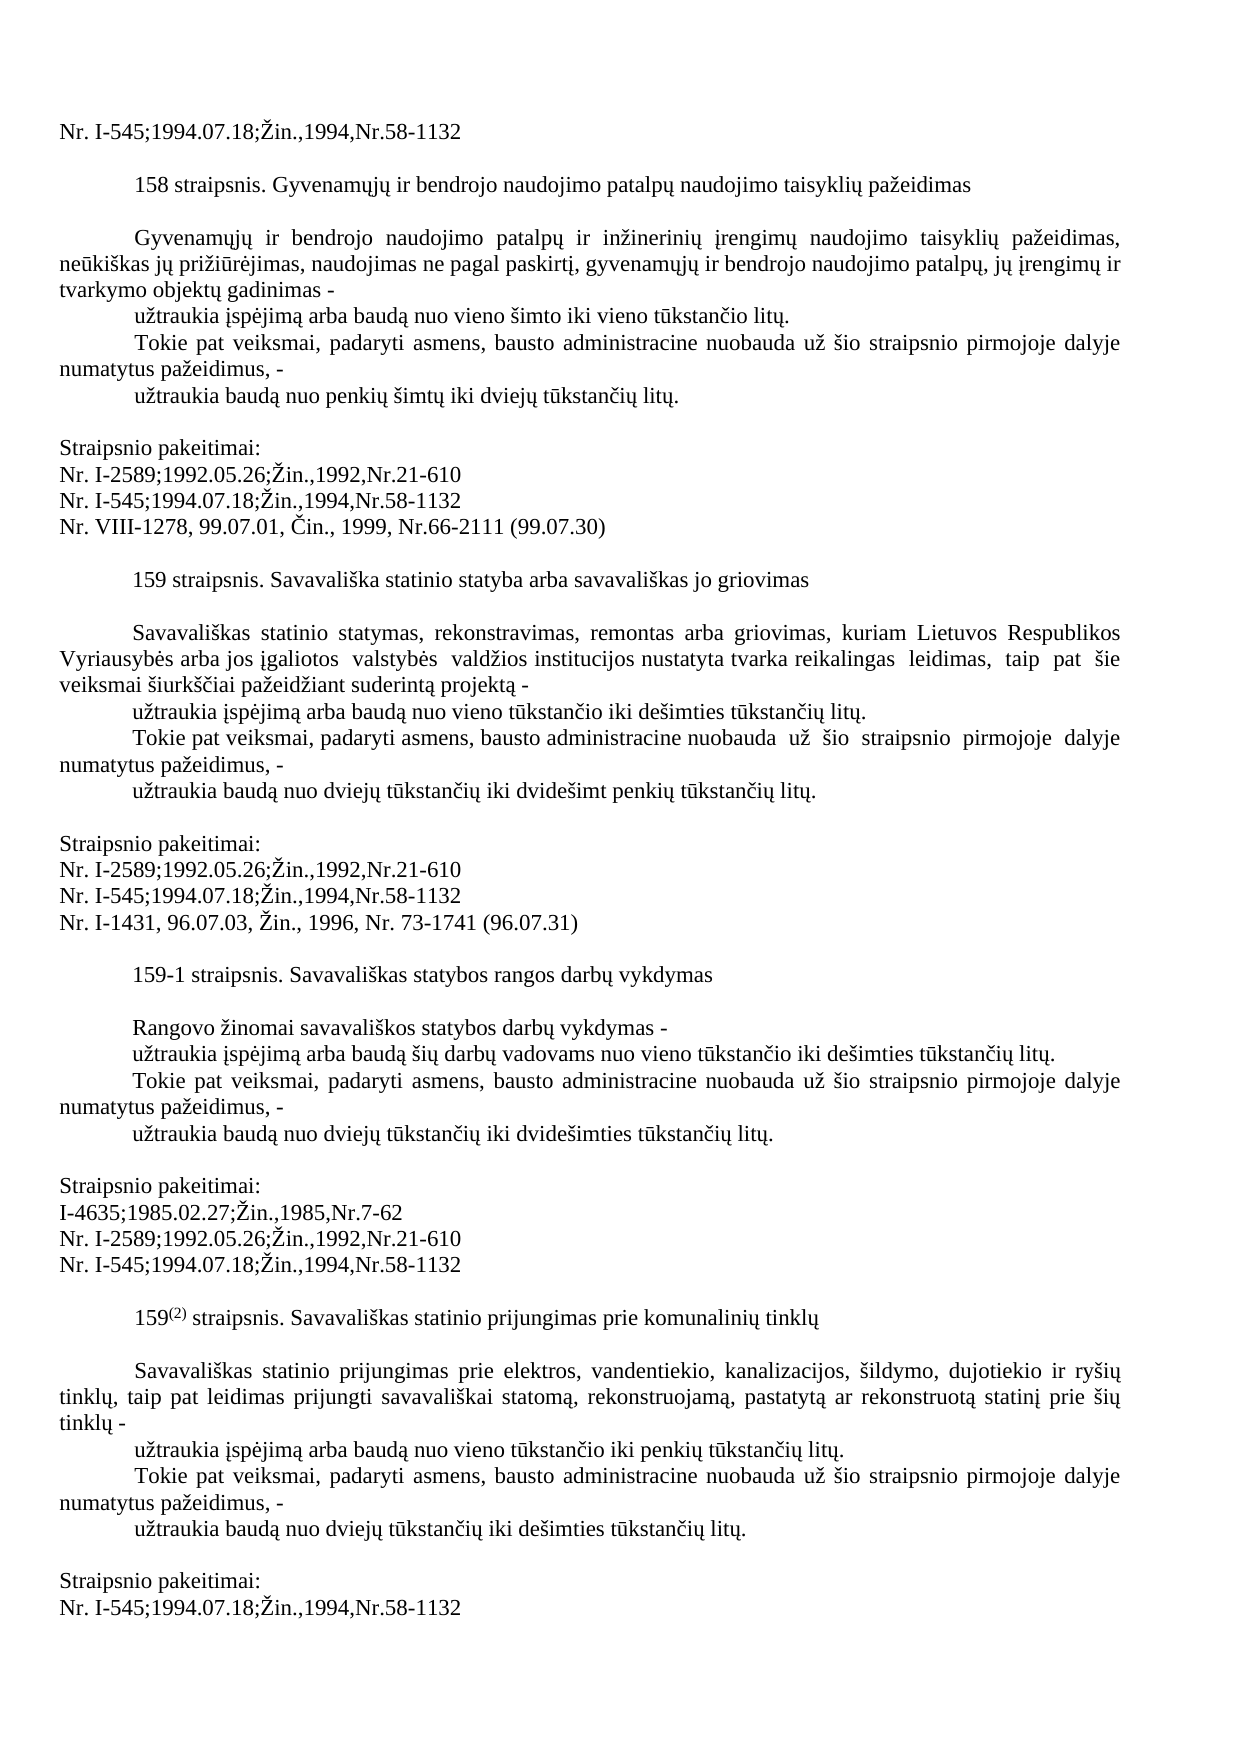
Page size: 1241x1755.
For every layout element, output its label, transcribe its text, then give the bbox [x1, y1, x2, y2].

text užtraukia baudą nuo penkių šimtų iki dviejų tūkstančių litų. [59, 382, 1122, 408]
text Nr. I-2589;1992.05.26;Žin.,1992,Nr.21-610 [59, 461, 1122, 487]
text užtraukia baudą nuo dviejų tūkstančių iki dvidešimties tūkstančių litų. [59, 1119, 1122, 1146]
text užtraukia baudą nuo dviejų tūkstančių iki dešimties tūkstančių litų. [59, 1515, 1122, 1541]
text Nr. I-545;1994.07.18;Žin.,1994,Nr.58-1132 [59, 118, 1122, 144]
text užtraukia įspėjimą arba baudą nuo vieno šimto iki vieno tūkstančio litų. [59, 303, 1122, 329]
text Nr. I-545;1994.07.18;Žin.,1994,Nr.58-1132 [59, 487, 1122, 513]
text 159-1 straipsnis. Savavališkas statybos rangos darbų vykdymas [59, 961, 1122, 988]
text Gyvenamųjų ir bendrojo naudojimo patalpų ir inžinerinių įrengimų naudojimo taisyklių pažeidimas, neūkiškas jų prižiūrėjimas, naudojimas ne pagal paskirtį, gyvenamųjų ir bendrojo naudojimo patalpų, jų įrengimų ir tvarkymo objektų gadinimas - [59, 223, 1122, 303]
text užtraukia įspėjimą arba baudą nuo vieno tūkstančio iki dešimties tūkstančių litų. [59, 698, 1122, 724]
text Nr. I-1431, 96.07.03, Žin., 1996, Nr. 73-1741 (96.07.31) [59, 909, 1122, 935]
text Nr. VIII-1278, 99.07.01, Čin., 1999, Nr.66-2111 (99.07.30) [59, 513, 1122, 540]
text Tokie pat veiksmai, padaryti asmens, bausto administracine nuobauda už šio straipsnio pirmojoje dalyje numatytus pažeidimus, - [59, 1462, 1122, 1515]
text Tokie pat veiksmai, padaryti asmens, bausto administracine nuobauda už šio straipsnio pirmojoje dalyje numatytus pažeidimus, - [59, 724, 1122, 777]
text I-4635;1985.02.27;Žin.,1985,Nr.7-62 [59, 1199, 1122, 1225]
text Tokie pat veiksmai, padaryti asmens, bausto administracine nuobauda už šio straipsnio pirmojoje dalyje numatytus pažeidimus, - [59, 1067, 1122, 1119]
text Straipsnio pakeitimai: [59, 434, 1122, 461]
text užtraukia baudą nuo dviejų tūkstančių iki dvidešimt penkių tūkstančių litų. [59, 777, 1122, 803]
text Straipsnio pakeitimai: [59, 830, 1122, 856]
text 159 straipsnis. Savavališka statinio statyba arba savavališkas jo griovimas [59, 566, 1122, 592]
text Nr. I-545;1994.07.18;Žin.,1994,Nr.58-1132 [59, 1251, 1122, 1278]
text Nr. I-2589;1992.05.26;Žin.,1992,Nr.21-610 [59, 1225, 1122, 1251]
text Straipsnio pakeitimai: [59, 1568, 1122, 1594]
text Nr. I-545;1994.07.18;Žin.,1994,Nr.58-1132 [59, 1594, 1122, 1620]
text 158 straipsnis. Gyvenamųjų ir bendrojo naudojimo patalpų naudojimo taisyklių pažeidimas [134, 171, 1122, 197]
text Rangovo žinomai savavališkos statybos darbų vykdymas - [59, 1014, 1122, 1041]
text užtraukia įspėjimą arba baudą nuo vieno tūkstančio iki penkių tūkstančių litų. [59, 1436, 1122, 1462]
text Savavališkas statinio prijungimas prie elektros, vandentiekio, kanalizacijos, šildymo, dujotiekio ir ryšių tinklų, taip pat leidimas prijungti savavališkai statomą, rekonstruojamą, pastatytą ar rekonstruotą statinį prie šių tinklų - [59, 1357, 1122, 1436]
text Straipsnio pakeitimai: [59, 1172, 1122, 1199]
text 159(2) straipsnis. Savavališkas statinio prijungimas prie komunalinių tinklų [59, 1304, 1122, 1330]
text Nr. I-545;1994.07.18;Žin.,1994,Nr.58-1132 [59, 882, 1122, 909]
text Nr. I-2589;1992.05.26;Žin.,1992,Nr.21-610 [59, 856, 1122, 882]
text Savavališkas statinio statymas, rekonstravimas, remontas arba griovimas, kuriam Lietuvos Respublikos Vyriausybės arba jos įgaliotos valstybės valdžios institucijos nustatyta tvarka reikalingas leidimas, taip pat šie veiksmai šiurkščiai pažeidžiant suderintą projektą - [59, 619, 1122, 698]
text užtraukia įspėjimą arba baudą šių darbų vadovams nuo vieno tūkstančio iki dešimties tūkstančių litų. [59, 1041, 1122, 1067]
text Tokie pat veiksmai, padaryti asmens, bausto administracine nuobauda už šio straipsnio pirmojoje dalyje numatytus pažeidimus, - [59, 329, 1122, 382]
